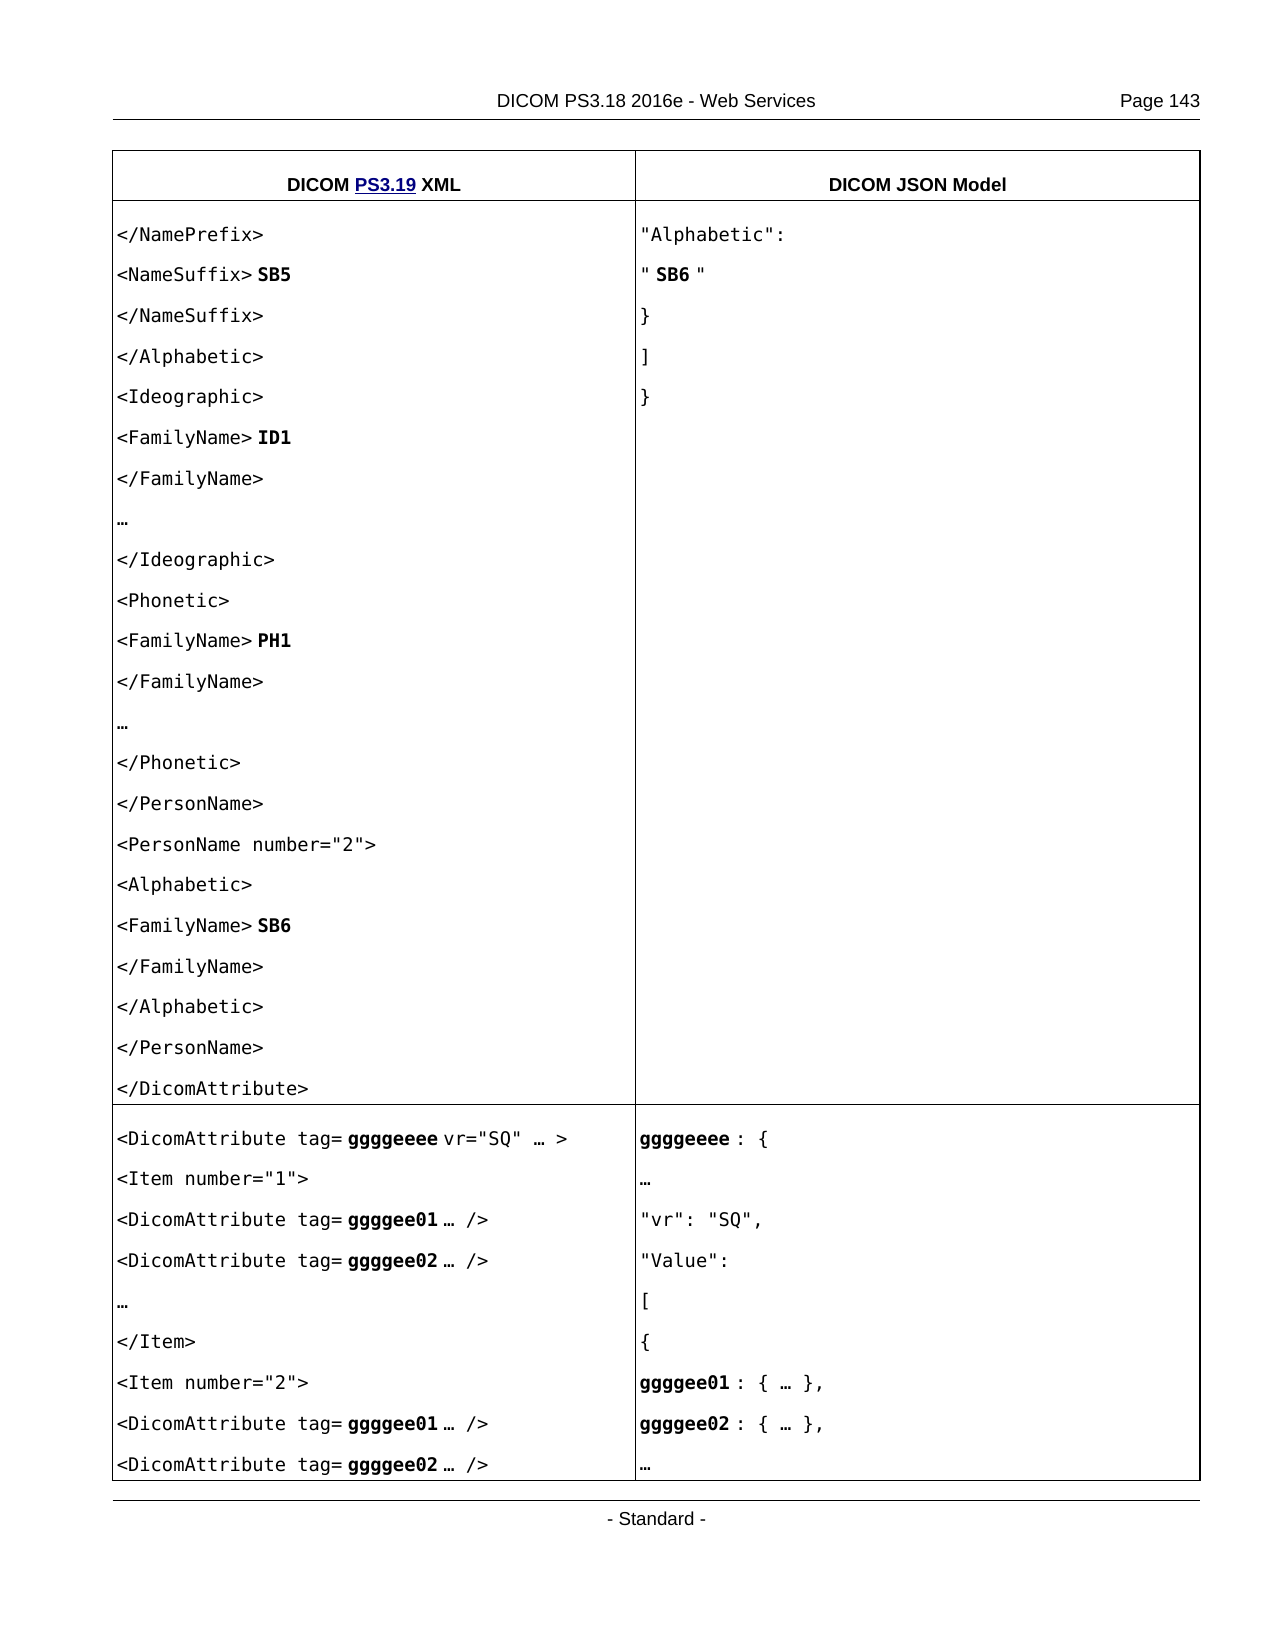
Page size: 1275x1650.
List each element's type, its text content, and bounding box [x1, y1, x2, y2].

table_cell "Alphabetic": " SB6 " } ] } [636, 201, 1199, 1104]
table_cell ggggeeee : { … "vr": "SQ", "Value": [ { ggggee01 : { … }, ggggee02 : { … }, … [636, 1105, 1199, 1480]
table_header DICOM JSON Model [636, 151, 1199, 200]
table_cell </NamePrefix> <NameSuffix> SB5 </NameSuffix> </Alphabetic> <Ideographic> <FamilyName> ID1 </FamilyName> … </Ideographic> <Phonetic> <FamilyName> PH1 </FamilyName> … </Phonetic> </PersonName> <PersonName number="2"> <Alphabetic> <FamilyName> SB6 </FamilyName> </Alphabetic> </PersonName> </DicomAttribute> [113, 201, 635, 1104]
table_cell <DicomAttribute tag= ggggeeee vr="SQ" … > <Item number="1"> <DicomAttribute tag= ggggee01 … /> <DicomAttribute tag= ggggee02 … /> … </Item> <Item number="2"> <DicomAttribute tag= ggggee01 … /> <DicomAttribute tag= ggggee02 … /> [113, 1105, 635, 1480]
table_header DICOM PS3.19 XML [113, 151, 635, 200]
